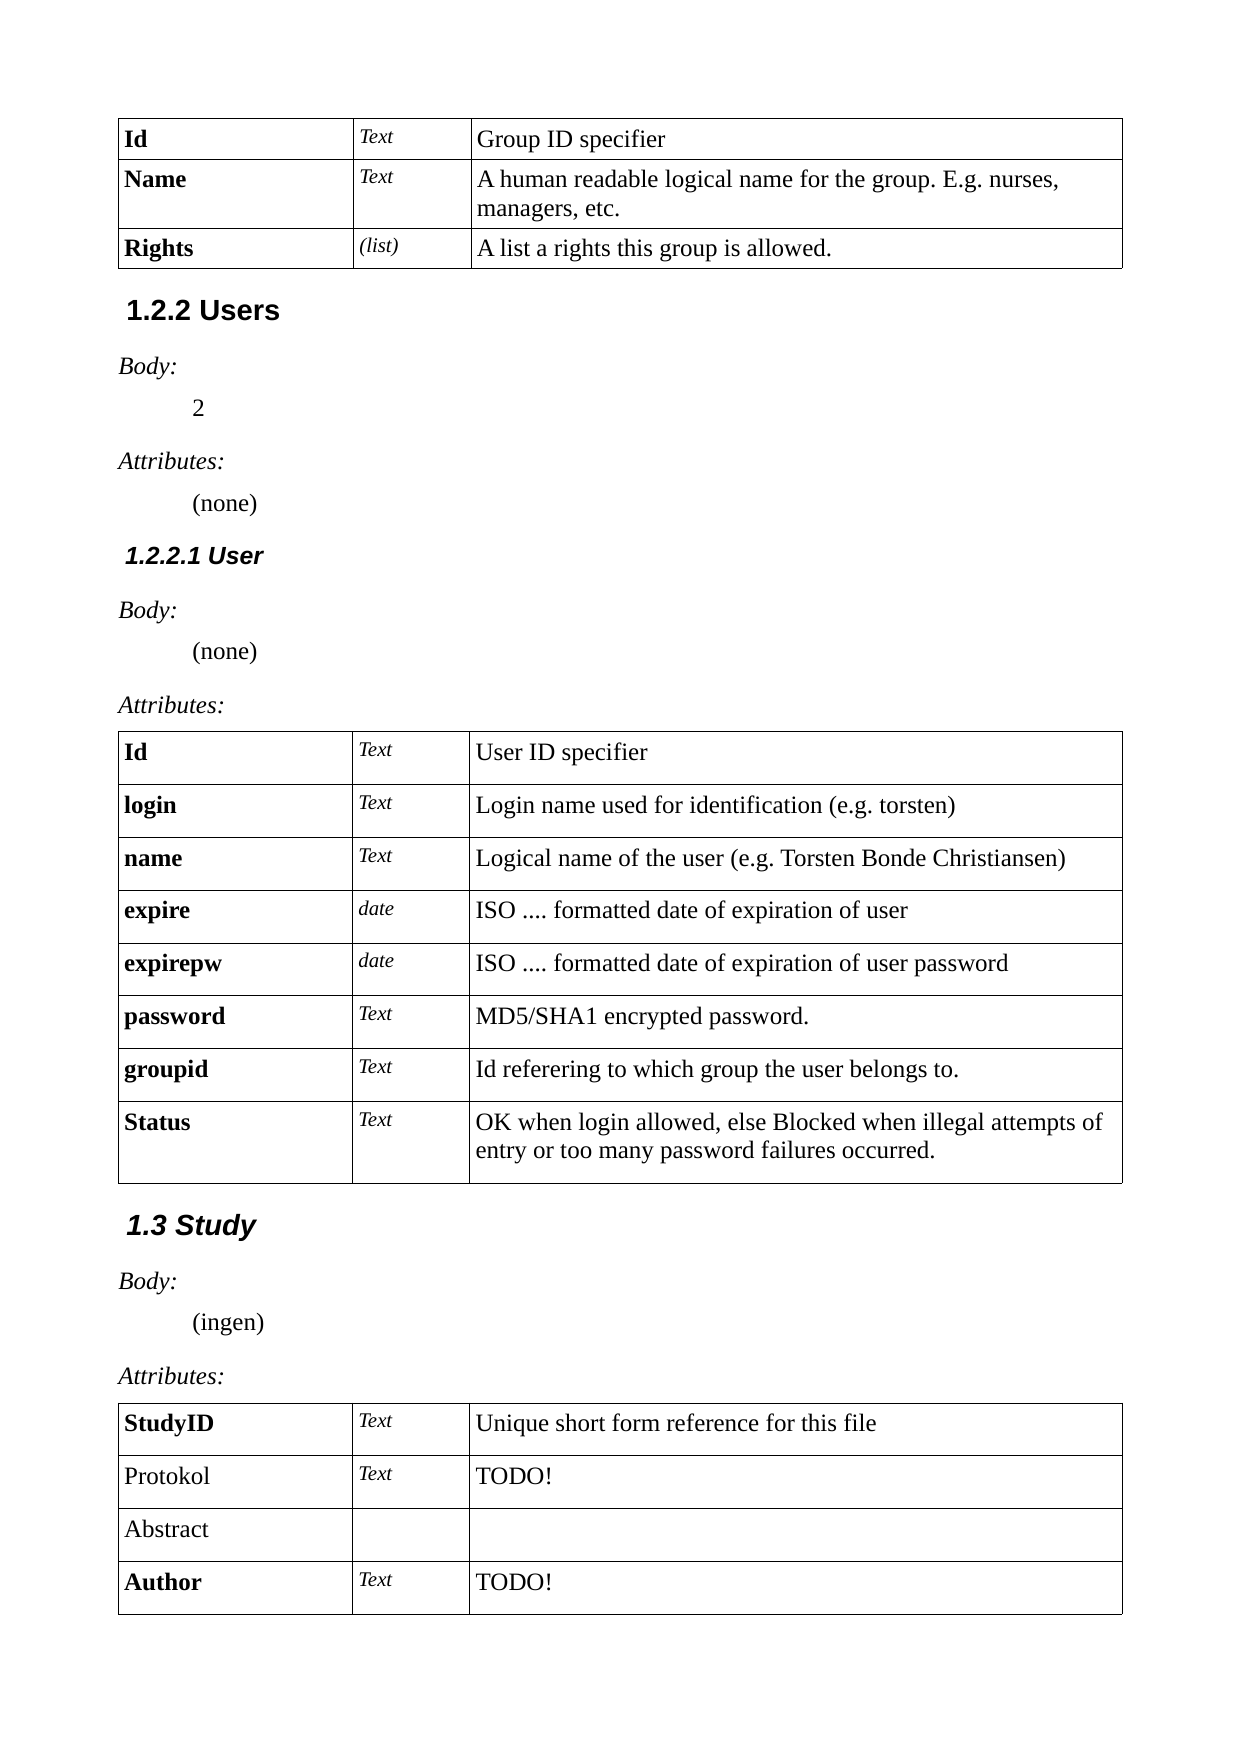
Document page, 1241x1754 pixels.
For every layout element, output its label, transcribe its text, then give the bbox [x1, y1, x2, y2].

text (none) [118, 636, 1122, 665]
table_cell Abstract [119, 1509, 352, 1561]
table_cell password [119, 996, 352, 1048]
table_cell Login name used for identification (e.g. torsten) [470, 785, 1122, 837]
table_cell Text [353, 838, 469, 890]
table_cell (list) [354, 229, 471, 268]
text Attributes: [118, 446, 1122, 475]
table_cell Rights [119, 229, 353, 268]
table_cell login [119, 785, 352, 837]
table_cell Text [354, 160, 471, 227]
text Body: [118, 1266, 1122, 1295]
table_cell TODO! [470, 1562, 1122, 1614]
text Attributes: [118, 1361, 1122, 1390]
subtitle User [118, 541, 1122, 570]
table_header Unique short form reference for this file [470, 1404, 1122, 1455]
table_cell Text [353, 1049, 469, 1101]
text Body: [118, 595, 1122, 624]
table_cell Author [119, 1562, 352, 1614]
table_cell ISO .... formatted date of expiration of user [470, 891, 1122, 942]
table_header Id [119, 119, 353, 158]
table_cell Status [119, 1102, 352, 1182]
table_cell Text [353, 785, 469, 837]
table_cell groupid [119, 1049, 352, 1101]
subtitle Study [118, 1208, 1122, 1241]
table_cell name [119, 838, 352, 890]
table_header StudyID [119, 1404, 352, 1455]
table_cell Text [353, 1456, 469, 1508]
table_header Id [119, 732, 352, 784]
text (ingen) [118, 1307, 1122, 1336]
table_cell A list a rights this group is allowed. [472, 229, 1122, 268]
text Attributes: [118, 690, 1122, 719]
table_header User ID specifier [470, 732, 1122, 784]
table_cell Id referering to which group the user belongs to. [470, 1049, 1122, 1101]
table_cell [470, 1509, 1122, 1561]
table_cell Text [353, 1562, 469, 1614]
table_cell OK when login allowed, else Blocked when illegal attempts of entry or too many password failures occurred. [470, 1102, 1122, 1182]
table_cell Text [353, 1102, 469, 1182]
table_cell MD5/SHA1 encrypted password. [470, 996, 1122, 1048]
table_cell Name [119, 160, 353, 227]
table_cell Text [353, 996, 469, 1048]
table_header Group ID specifier [472, 119, 1122, 158]
table_cell A human readable logical name for the group. E.g. nurses, managers, etc. [472, 160, 1122, 227]
table_cell expire [119, 891, 352, 942]
table_cell expirepw [119, 944, 352, 995]
text (none) [118, 488, 1122, 516]
table_header Text [353, 732, 469, 784]
table_cell ISO .... formatted date of expiration of user password [470, 944, 1122, 995]
table_cell date [353, 891, 469, 942]
text Body: [118, 351, 1122, 380]
table_header Text [353, 1404, 469, 1455]
table_cell date [353, 944, 469, 995]
table_cell Protokol [119, 1456, 352, 1508]
subtitle Users [118, 293, 1122, 326]
table_header Text [354, 119, 471, 158]
table_cell [353, 1509, 469, 1561]
table_cell Logical name of the user (e.g. Torsten Bonde Christiansen) [470, 838, 1122, 890]
table_cell TODO! [470, 1456, 1122, 1508]
text 2 [118, 393, 1122, 421]
